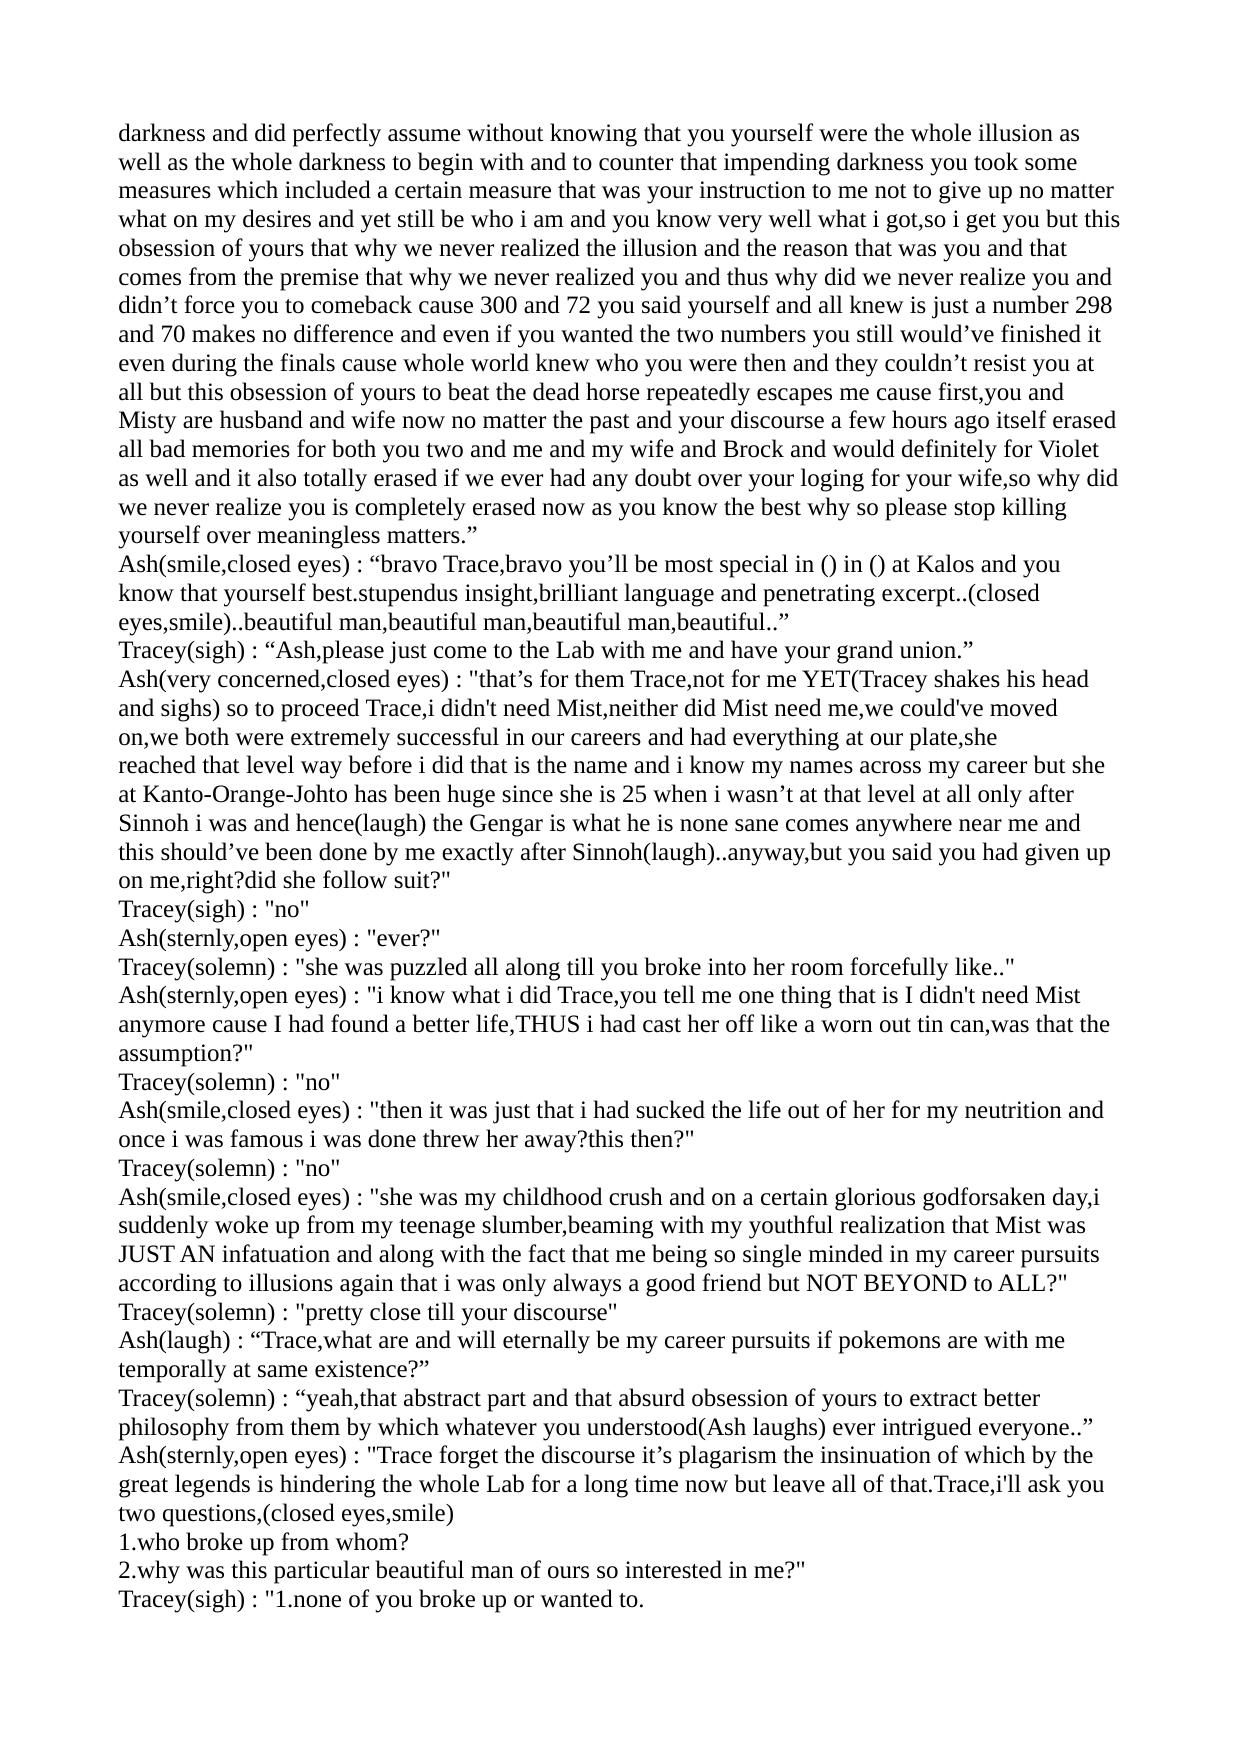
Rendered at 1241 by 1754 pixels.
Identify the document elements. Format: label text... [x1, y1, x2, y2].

text darkness and did perfectly assume without knowing that you yourself were the whole illusion as well as the whole darkness to begin with and to counter that impending darkness you took some measures which included a certain measure that was your instruction to me not to give up no matter what on my desires and yet still be who i am and you know very well what i got,so i get you but this obsession of yours that why we never realized the illusion and the reason that was you and that comes from the premise that why we never realized you and thus why did we never realize you and didn’t force you to comeback cause 300 and 72 you said yourself and all knew is just a number 298 and 70 makes no difference and even if you wanted the two numbers you still would’ve finished it even during the finals cause whole world knew who you were then and they couldn’t resist you at all but this obsession of yours to beat the dead horse repeatedly escapes me cause first,you and Misty are husband and wife now no matter the past and your discourse a few hours ago itself erased all bad memories for both you two and me and my wife and Brock and would definitely for Violet as well and it also totally erased if we ever had any doubt over your loging for your wife,so why did we never realize you is completely erased now as you know the best why so please stop killing yourself over meaningless matters.” [118, 118, 1122, 549]
text Ash(sternly,open eyes) : "i know what i did Trace,you tell me one thing that is I didn't need Mist anymore cause I had found a better life,THUS i had cast her off like a worn out tin can,was that the assumption?" [118, 981, 1122, 1067]
text 2.why was this particular beautiful man of ours so interested in me?" [118, 1556, 1122, 1584]
text Ash(smile,closed eyes) : "she was my childhood crush and on a certain glorious godforsaken day,i suddenly woke up from my teenage slumber,beaming with my youthful realization that Mist was JUST AN infatuation and along with the fact that me being so single minded in my career pursuits according to illusions again that i was only always a good friend but NOT BEYOND to ALL?" [118, 1182, 1122, 1297]
text Ash(very concerned,closed eyes) : "that’s for them Trace,not for me YET(Tracey shakes his head and sighs) so to proceed Trace,i didn't need Mist,neither did Mist need me,we could've moved on,we both were extremely successful in our careers and had everything at our plate,she [118, 664, 1122, 751]
text Tracey(solemn) : "no" [118, 1067, 1122, 1096]
text Tracey(sigh) : "no" [118, 894, 1122, 923]
text Tracey(sigh) : “Ash,please just come to the Lab with me and have your grand union.” [118, 636, 1122, 664]
text Ash(smile,closed eyes) : “bravo Trace,bravo you’ll be most special in () in () at Kalos and you know that yourself best.stupendus insight,brilliant language and penetrating excerpt..(closed eyes,smile)..beautiful man,beautiful man,beautiful man,beautiful..” [118, 549, 1122, 636]
text Tracey(solemn) : "she was puzzled all along till you broke into her room forcefully like.." [118, 952, 1122, 981]
text reached that level way before i did that is the name and i know my names across my career but she at Kanto-Orange-Johto has been huge since she is 25 when i wasn’t at that level at all only after Sinnoh i was and hence(laugh) the Gengar is what he is none sane comes anywhere near me and this should’ve been done by me exactly after Sinnoh(laugh)..anyway,but you said you had given up on me,right?did she follow suit?" [118, 751, 1122, 894]
text Tracey(solemn) : "pretty close till your discourse" [118, 1297, 1122, 1326]
text 1.who broke up from whom? [118, 1527, 1122, 1556]
text Tracey(solemn) : "no" [118, 1153, 1122, 1182]
text Ash(smile,closed eyes) : "then it was just that i had sucked the life out of her for my neutrition and once i was famous i was done threw her away?this then?" [118, 1096, 1122, 1153]
text Ash(sternly,open eyes) : "Trace forget the discourse it’s plagarism the insinuation of which by the great legends is hindering the whole Lab for a long time now but leave all of that.Trace,i'll ask you two questions,(closed eyes,smile) [118, 1441, 1122, 1527]
text Ash(laugh) : “Trace,what are and will eternally be my career pursuits if pokemons are with me temporally at same existence?” [118, 1326, 1122, 1383]
text Tracey(sigh) : "1.none of you broke up or wanted to. [118, 1584, 1122, 1613]
text Ash(sternly,open eyes) : "ever?" [118, 923, 1122, 952]
text Tracey(solemn) : “yeah,that abstract part and that absurd obsession of yours to extract better philosophy from them by which whatever you understood(Ash laughs) ever intrigued everyone..” [118, 1383, 1122, 1441]
